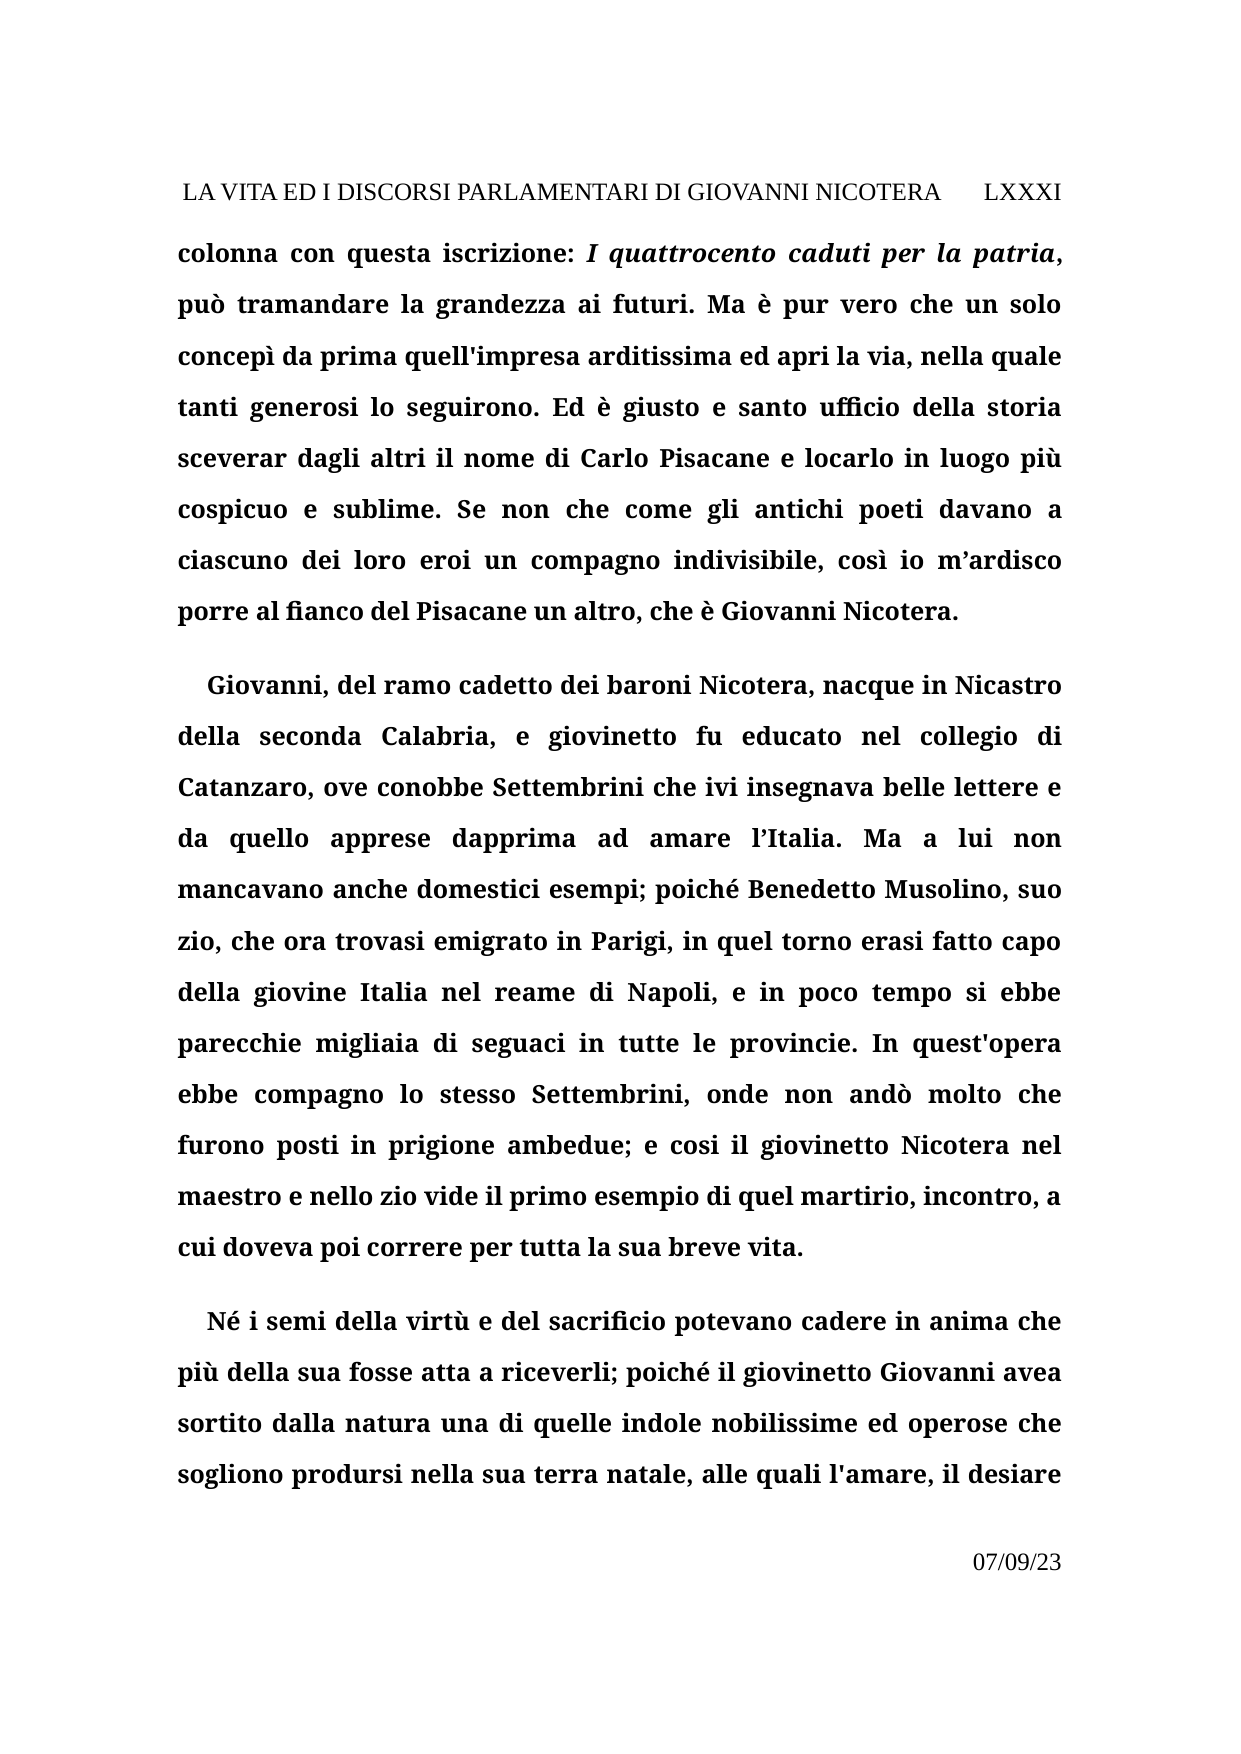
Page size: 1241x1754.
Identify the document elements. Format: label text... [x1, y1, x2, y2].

text Giovanni, del ramo cadetto dei baroni Nicotera, nacque in Nicastro della seconda Calabria, e giovinetto fu educato nel collegio di Catanzaro, ove conobbe Settembrini che ivi insegnava belle lettere e da quello apprese dapprima ad amare l’Italia. Ma a lui non mancavano anche domestici esempi; poiché Benedetto Musolino, suo zio, che ora trovasi emigrato in Parigi, in quel torno erasi fatto capo della giovine Italia nel reame di Napoli, e in poco tempo si ebbe parecchie migliaia di seguaci in tutte le provincie. In quest'opera ebbe compagno lo stesso Settembrini, onde non andò molto che furono posti in prigione ambedue; e cosi il giovinetto Nicotera nel maestro e nello zio vide il primo esempio di quel martirio, incontro, a cui doveva poi correre per tutta la sua breve vita. [177, 668, 1063, 1263]
text colonna con questa iscrizione: I quattrocento caduti per la patria, può tramandare la grandezza ai futuri. Ma è pur vero che un solo concepì da prima quell'impresa arditissima ed apri la via, nella quale tanti generosi lo seguirono. Ed è giusto e santo ufficio della storia sceverar dagli altri il nome di Carlo Pisacane e locarlo in luogo più cospicuo e sublime. Se non che come gli antichi poeti davano a ciascuno dei loro eroi un compagno indivisibile, così io m’ardisco porre al fianco del Pisacane un altro, che è Giovanni Nicotera. [177, 236, 1063, 627]
text Né i semi della virtù e del sacrificio potevano cadere in anima che più della sua fosse atta a riceverli; poiché il giovinetto Giovanni avea sortito dalla natura una di quelle indole nobilissime ed operose che sogliono prodursi nella sua terra natale, alle quali l'amare, il desiare [177, 1304, 1063, 1491]
